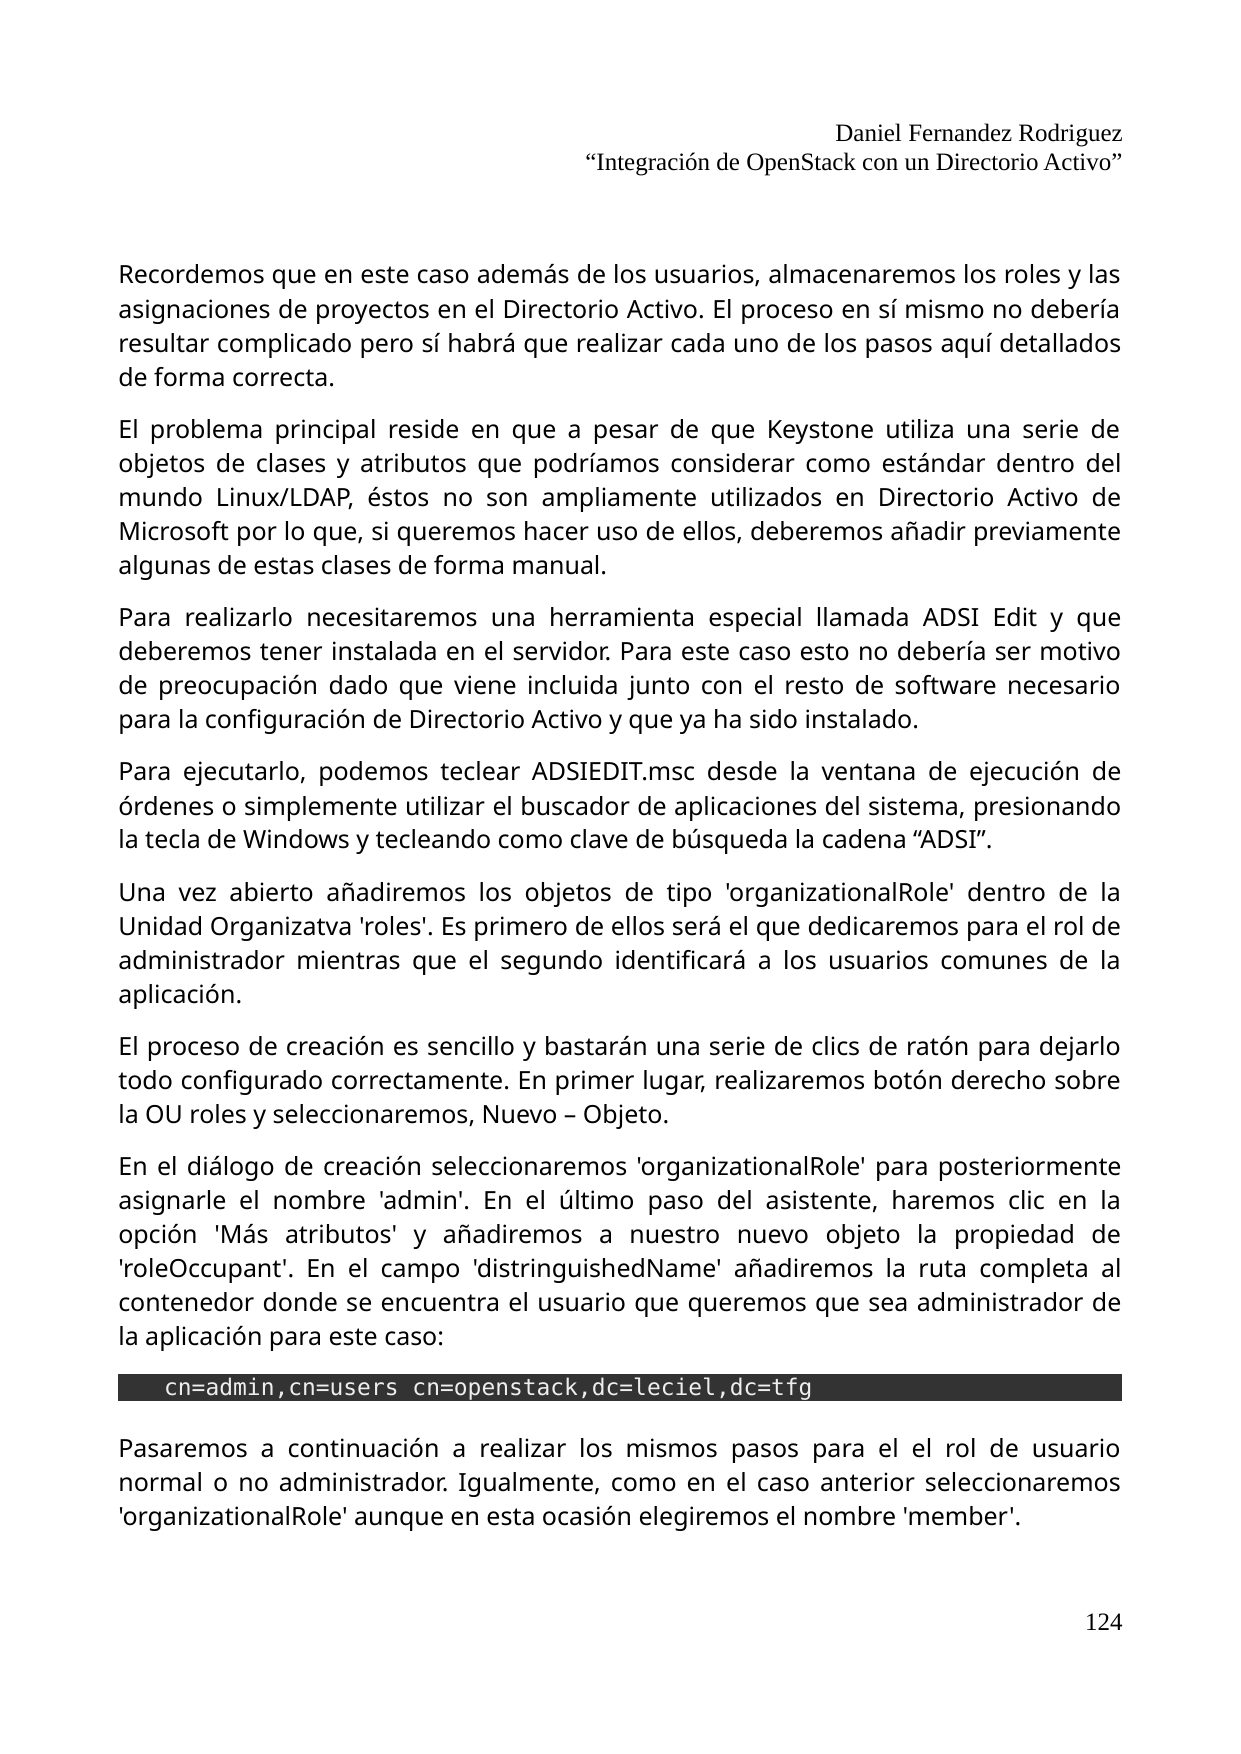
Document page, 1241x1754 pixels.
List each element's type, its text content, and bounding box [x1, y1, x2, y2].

text cn=admin,cn=users cn=openstack,dc=leciel,dc=tfg [118, 1374, 1122, 1401]
text En el diálogo de creación seleccionaremos 'organizationalRole' para posteriormente asignarle el nombre 'admin'. En el último paso del asistente, haremos clic en la opción 'Más atributos' y añadiremos a nuestro nuevo objeto la propiedad de 'roleOccupant'. En el campo 'distringuishedName' añadiremos la ruta completa al contenedor donde se encuentra el usuario que queremos que sea administrador de la aplicación para este caso: [118, 1149, 1122, 1353]
text El problema principal reside en que a pesar de que Keystone utiliza una serie de objetos de clases y atributos que podríamos considerar como estándar dentro del mundo Linux/LDAP, éstos no son ampliamente utilizados en Directorio Activo de Microsoft por lo que, si queremos hacer uso de ellos, deberemos añadir previamente algunas de estas clases de forma manual. [118, 411, 1122, 582]
text Recordemos que en este caso además de los usuarios, almacenaremos los roles y las asignaciones de proyectos en el Directorio Activo. El proceso en sí mismo no debería resultar complicado pero sí habrá que realizar cada uno de los pasos aquí detallados de forma correcta. [118, 257, 1122, 393]
text El proceso de creación es sencillo y bastarán una serie de clics de ratón para dejarlo todo configurado correctamente. En primer lugar, realizaremos botón derecho sobre la OU roles y seleccionaremos, Nuevo – Objeto. [118, 1028, 1122, 1131]
text Para realizarlo necesitaremos una herramienta especial llamada ADSI Edit y que deberemos tener instalada en el servidor. Para este caso esto no debería ser motivo de preocupación dado que viene incluida junto con el resto de software necesario para la configuración de Directorio Activo y que ya ha sido instalado. [118, 600, 1122, 736]
text Una vez abierto añadiremos los objetos de tipo 'organizationalRole' dentro de la Unidad Organizatva 'roles'. Es primero de ellos será el que dedicaremos para el rol de administrador mientras que el segundo identificará a los usuarios comunes de la aplicación. [118, 874, 1122, 1011]
text Para ejecutarlo, podemos teclear ADSIEDIT.msc desde la ventana de ejecución de órdenes o simplemente utilizar el buscador de aplicaciones del sistema, presionando la tecla de Windows y tecleando como clave de búsqueda la cadena “ADSI”. [118, 754, 1122, 856]
text Pasaremos a continuación a realizar los mismos pasos para el el rol de usuario normal o no administrador. Igualmente, como en el caso anterior seleccionaremos 'organizationalRole' aunque en esta ocasión elegiremos el nombre 'member'. [118, 1431, 1122, 1533]
